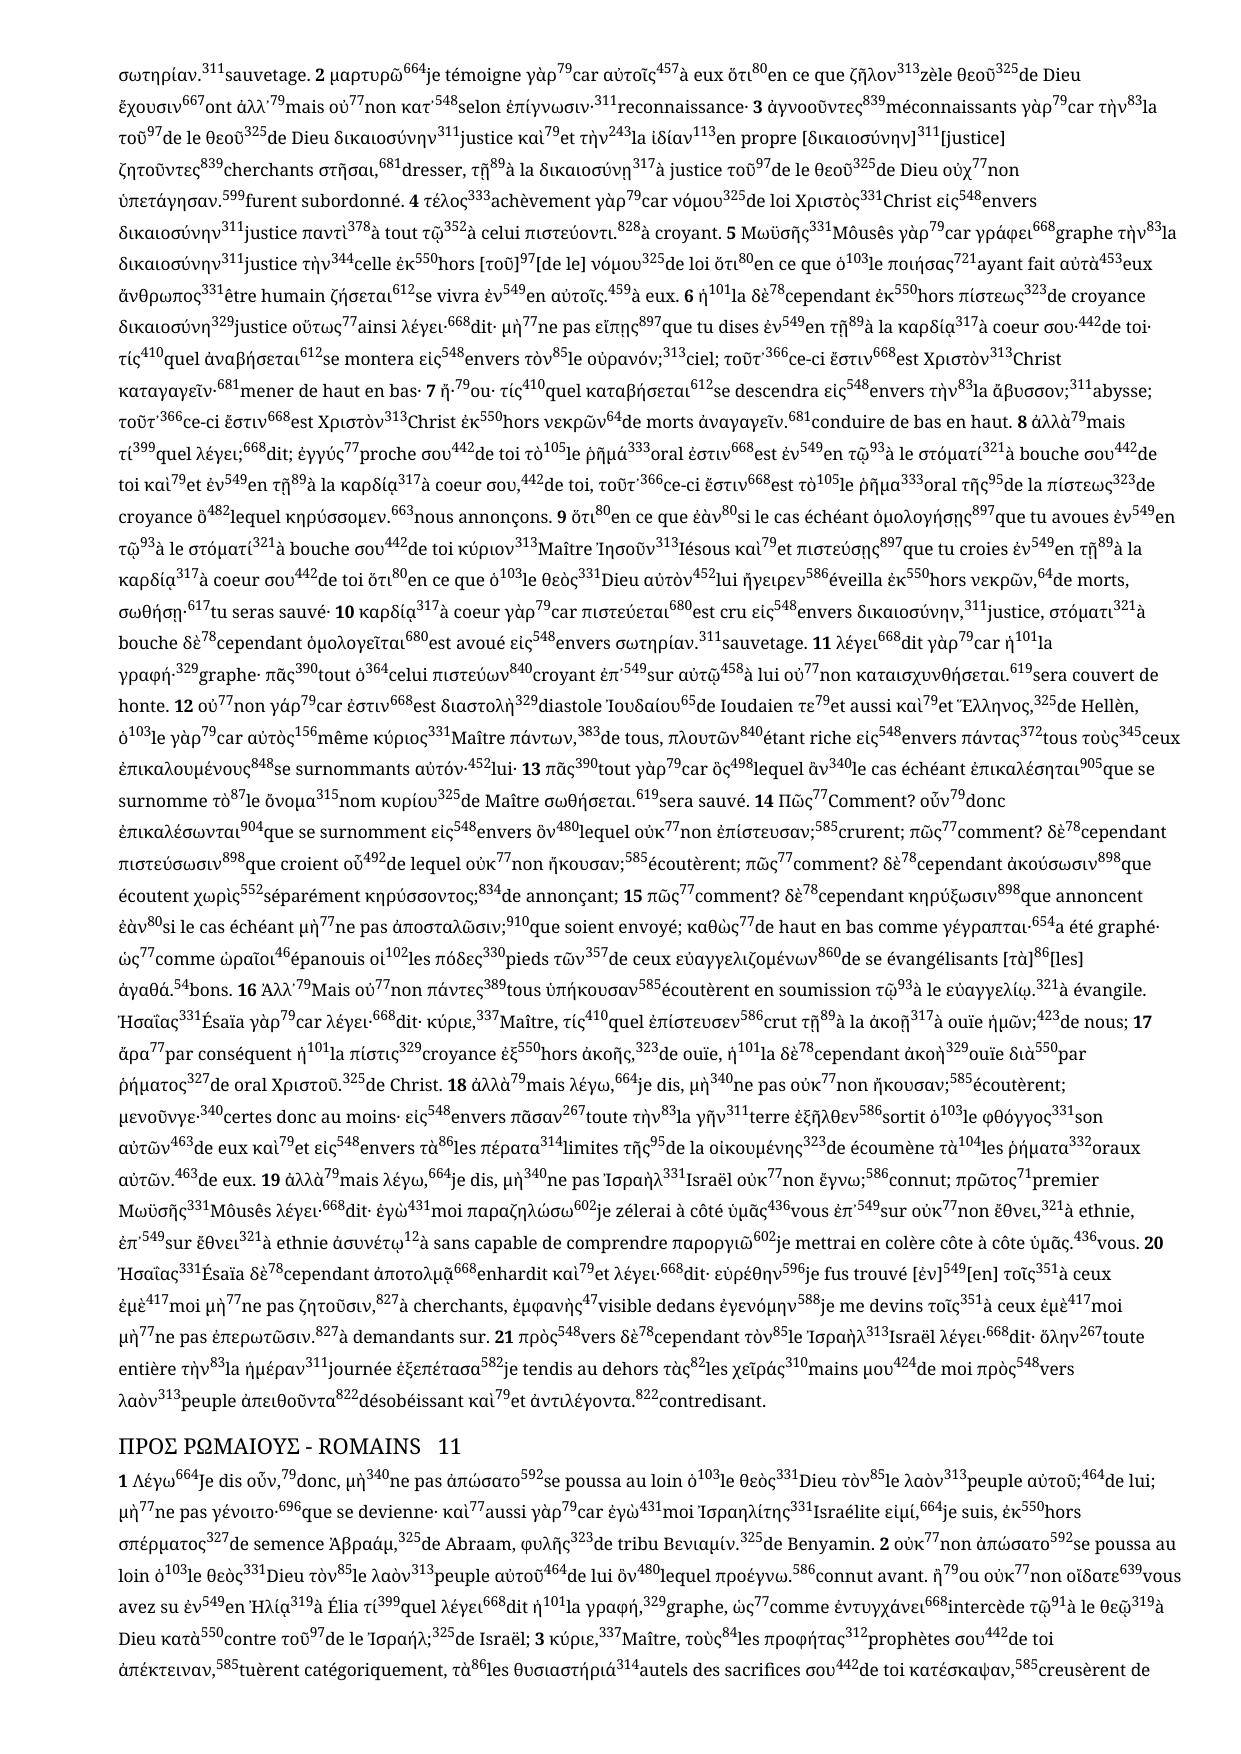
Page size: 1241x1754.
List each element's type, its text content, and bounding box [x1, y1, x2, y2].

text 1 Ἀδελφοί,336Frères, ἡ101la μὲν77certes εὐδοκία329estimation en bien τῆς95de la ἐμῆς227de mienne καρδίας323de coeur καὶ79et ἡ101la δέησις329supplication πρὸς548vers τὸν85le θεὸν313Dieu ὑπὲρ550au-dessus αὐτῶν463de eux εἰς548envers σωτηρίαν.311sauvetage. 2 μαρτυρῶ664je témoigne γὰρ79car αὐτοῖς457à eux ὅτι80en ce que ζῆλον313zèle θεοῦ325de Dieu ἔχουσιν667ont ἀλλ᾽79mais οὐ77non κατ᾽548selon ἐπίγνωσιν·311reconnaissance· 3 ἀγνοοῦντες839méconnaissants γὰρ79car τὴν83la τοῦ97de le θεοῦ325de Dieu δικαιοσύνην311justice καὶ79et τὴν243la ἰδίαν113en propre [δικαιοσύνην]311[justice] ζητοῦντες839cherchants στῆσαι,681dresser, τῇ89à la δικαιοσύνῃ317à justice τοῦ97de le θεοῦ325de Dieu οὐχ77non ὑπετάγησαν.599furent subordonné. 4 τέλος333achèvement γὰρ79car νόμου325de loi Χριστὸς331Christ εἰς548envers δικαιοσύνην311justice παντὶ378à tout τῷ352à celui πιστεύοντι.828à croyant. 5 Μωϋσῆς331Môusês γὰρ79car γράφει668graphe τὴν83la δικαιοσύνην311justice τὴν344celle ἐκ550hors [τοῦ]97[de le] νόμου325de loi ὅτι80en ce que ὁ103le ποιήσας721ayant fait αὐτὰ453eux ἄνθρωπος331être humain ζήσεται612se vivra ἐν549en αὐτοῖς.459à eux. 6 ἡ101la δὲ78cependant ἐκ550hors πίστεως323de croyance δικαιοσύνη329justice οὕτως77ainsi λέγει·668dit· μὴ77ne pas εἴπῃς897que tu dises ἐν549en τῇ89à la καρδίᾳ317à coeur σου·442de toi· τίς410quel ἀναβήσεται612se montera εἰς548envers τὸν85le οὐρανόν;313ciel; τοῦτ᾽366ce-ci ἔστιν668est Χριστὸν313Christ καταγαγεῖν·681mener de haut en bas· 7 ἤ·79ou· τίς410quel καταβήσεται612se descendra εἰς548envers τὴν83la ἄβυσσον;311abysse; τοῦτ᾽366ce-ci ἔστιν668est Χριστὸν313Christ ἐκ550hors νεκρῶν64de morts ἀναγαγεῖν.681conduire de bas en haut. 8 ἀλλὰ79mais τί399quel λέγει;668dit; ἐγγύς77proche σου442de toi τὸ105le ῥῆμά333oral ἐστιν668est ἐν549en τῷ93à le στόματί321à bouche σου442de toi καὶ79et ἐν549en τῇ89à la καρδίᾳ317à coeur σου,442de toi, τοῦτ᾽366ce-ci ἔστιν668est τὸ105le ῥῆμα333oral τῆς95de la πίστεως323de croyance ὃ482lequel κηρύσσομεν.663nous annonçons. 9 ὅτι80en ce que ἐὰν80si le cas échéant ὁμολογήσῃς897que tu avoues ἐν549en τῷ93à le στόματί321à bouche σου442de toi κύριον313Maître Ἰησοῦν313Iésous καὶ79et πιστεύσῃς897que tu croies ἐν549en τῇ89à la καρδίᾳ317à coeur σου442de toi ὅτι80en ce que ὁ103le θεὸς331Dieu αὐτὸν452lui ἤγειρεν586éveilla ἐκ550hors νεκρῶν,64de morts, σωθήσῃ·617tu seras sauvé· 10 καρδίᾳ317à coeur γὰρ79car πιστεύεται680est cru εἰς548envers δικαιοσύνην,311justice, στόματι321à bouche δὲ78cependant ὁμολογεῖται680est avoué εἰς548envers σωτηρίαν.311sauvetage. 11 λέγει668dit γὰρ79car ἡ101la γραφή·329graphe· πᾶς390tout ὁ364celui πιστεύων840croyant ἐπ᾽549sur αὐτῷ458à lui οὐ77non καταισχυνθήσεται.619sera couvert de honte. 12 οὐ77non γάρ79car ἐστιν668est διαστολὴ329diastole Ἰουδαίου65de Ioudaien τε79et aussi καὶ79et Ἕλληνος,325de Hellèn, ὁ103le γὰρ79car αὐτὸς156même κύριος331Maître πάντων,383de tous, πλουτῶν840étant riche εἰς548envers πάντας372tous τοὺς345ceux ἐπικαλουμένους848se surnommants αὐτόν·452lui· 13 πᾶς390tout γὰρ79car ὃς498lequel ἂν340le cas échéant ἐπικαλέσηται905que se surnomme τὸ87le ὄνομα315nom κυρίου325de Maître σωθήσεται.619sera sauvé. 14 Πῶς77Comment? οὖν79donc ἐπικαλέσωνται904que se surnomment εἰς548envers ὃν480lequel οὐκ77non ἐπίστευσαν;585crurent; πῶς77comment? δὲ78cependant πιστεύσωσιν898que croient οὗ492de lequel οὐκ77non ἤκουσαν;585écoutèrent; πῶς77comment? δὲ78cependant ἀκούσωσιν898que écoutent χωρὶς552séparément κηρύσσοντος;834de annonçant; 15 πῶς77comment? δὲ78cependant κηρύξωσιν898que annoncent ἐὰν80si le cas échéant μὴ77ne pas ἀποσταλῶσιν;910que soient envoyé; καθὼς77de haut en bas comme γέγραπται·654a été graphé· ὡς77comme ὡραῖοι46épanouis οἱ102les πόδες330pieds τῶν357de ceux εὐαγγελιζομένων860de se évangélisants [τὰ]86[les] ἀγαθά.54bons. 16 Ἀλλ᾽79Mais οὐ77non πάντες389tous ὑπήκουσαν585écoutèrent en soumission τῷ93à le εὐαγγελίῳ.321à évangile. Ἠσαΐας331Ésaïa γὰρ79car λέγει·668dit· κύριε,337Maître, τίς410quel ἐπίστευσεν586crut τῇ89à la ἀκοῇ317à ouïe ἡμῶν;423de nous; 17 ἄρα77par conséquent ἡ101la πίστις329croyance ἐξ550hors ἀκοῆς,323de ouïe, ἡ101la δὲ78cependant ἀκοὴ329ouïe διὰ550par ῥήματος327de oral Χριστοῦ.325de Christ. 18 ἀλλὰ79mais λέγω,664je dis, μὴ340ne pas οὐκ77non ἤκουσαν;585écoutèrent; μενοῦνγε·340certes donc au moins· εἰς548envers πᾶσαν267toute τὴν83la γῆν311terre ἐξῆλθεν586sortit ὁ103le φθόγγος331son αὐτῶν463de eux καὶ79et εἰς548envers τὰ86les πέρατα314limites τῆς95de la οἰκουμένης323de écoumène τὰ104les ῥήματα332oraux αὐτῶν.463de eux. 19 ἀλλὰ79mais λέγω,664je dis, μὴ340ne pas Ἰσραὴλ331Israël οὐκ77non ἔγνω;586connut; πρῶτος71premier Μωϋσῆς331Môusês λέγει·668dit· ἐγὼ431moi παραζηλώσω602je zélerai à côté ὑμᾶς436vous ἐπ᾽549sur οὐκ77non ἔθνει,321à ethnie, ἐπ᾽549sur ἔθνει321à ethnie ἀσυνέτῳ12à sans capable de comprendre παροργιῶ602je mettrai en colère côte à côte ὑμᾶς.436vous. 20 Ἠσαΐας331Ésaïa δὲ78cependant ἀποτολμᾷ668enhardit καὶ79et λέγει·668dit· εὑρέθην596je fus trouvé [ἐν]549[en] τοῖς351à ceux ἐμὲ417moi μὴ77ne pas ζητοῦσιν,827à cherchants, ἐμφανὴς47visible dedans ἐγενόμην588je me devins τοῖς351à ceux ἐμὲ417moi μὴ77ne pas ἐπερωτῶσιν.827à demandants sur. 21 πρὸς548vers δὲ78cependant τὸν85le Ἰσραὴλ313Israël λέγει·668dit· ὅλην267toute entière τὴν83la ἡμέραν311journée ἐξεπέτασα582je tendis au dehors τὰς82les χεῖράς310mains μου424de moi πρὸς548vers λαὸν313peuple ἀπειθοῦντα822désobéissant καὶ79et ἀντιλέγοντα.822contredisant. [118, 59, 1181, 1412]
text ΠΡΟΣ ΡΩΜΑΙΟΥΣ - ROMAINS 11 [118, 1431, 1181, 1461]
text 1 Λέγω664Je dis οὖν,79donc, μὴ340ne pas ἀπώσατο592se poussa au loin ὁ103le θεὸς331Dieu τὸν85le λαὸν313peuple αὐτοῦ;464de lui; μὴ77ne pas γένοιτο·696que se devienne· καὶ77aussi γὰρ79car ἐγὼ431moi Ἰσραηλίτης331Israélite εἰμί,664je suis, ἐκ550hors σπέρματος327de semence Ἀβραάμ,325de Abraam, φυλῆς323de tribu Βενιαμίν.325de Benyamin. 2 οὐκ77non ἀπώσατο592se poussa au loin ὁ103le θεὸς331Dieu τὸν85le λαὸν313peuple αὐτοῦ464de lui ὃν480lequel προέγνω.586connut avant. ἢ79ou οὐκ77non οἴδατε639vous avez su ἐν549en Ἠλίᾳ319à Élia τί399quel λέγει668dit ἡ101la γραφή,329graphe, ὡς77comme ἐντυγχάνει668intercède τῷ91à le θεῷ319à Dieu κατὰ550contre τοῦ97de le Ἰσραήλ;325de Israël; 3 κύριε,337Maître, τοὺς84les προφήτας312prophètes σου442de toi ἀπέκτειναν,585tuèrent catégoriquement, τὰ86les θυσιαστήριά314autels des sacrifices σου442de toi κατέσκαψαν,585creusèrent de haut en bas, κἀγὼ431et moi ὑπελείφθην596je fus laissé dessous μόνος390seul καὶ79et ζητοῦσιν667cherchent τὴν83la ψυχήν311âme μου.424de moi. 4 ἀλλὰ79mais τί399quel λέγει668dit αὐτῷ458à lui ὁ103le χρηματισμός;331négociation du besoin; κατέλιπον582je laissai en contrebas ἐμαυτῷ509à moi-même ἑπτακισχιλίους178sept mille ἄνδρας,312hommes, οἵτινες497lesquels des quelconques οὐκ77non ἔκαμψαν585fléchirent γόνυ315genou τῇ350à celle Βάαλ.325de Baal. 5 οὕτως77ainsi οὖν79donc καὶ77aussi ἐν549en τῷ91à le νῦν77maintenant καιρῷ319à moment λεῖμμα333reste κατ᾽548selon ἐκλογὴν311élection χάριτος323de grâce γέγονεν·642a devenu· 6 εἰ80si δὲ78cependant χάριτι,317à grâce, οὐκέτι77non plus ἐξ550hors ἔργων,326de travaux, ἐπεὶ80puisque ἡ101la χάρις329grâce οὐκέτι77non plus γίνεται674se devient χάρις.329grâce. 7 Τί399Quel οὖν;79donc; ὃ482lequel ἐπιζητεῖ668cherche davantage Ἰσραήλ,331Israël, τοῦτο348ce-ci οὐκ77non ἐπέτυχεν,586obtint le dessus, ἡ101la δὲ78cependant ἐκλογὴ329élection ἐπέτυχεν·586obtint le dessus· οἱ102les δὲ78cependant λοιποὶ389restants ἐπωρώθησαν,599furent rendu calleux, 8 καθὼς77de haut en bas comme γέγραπται·654a été graphé· ἔδωκεν586donna αὐτοῖς457à eux ὁ103le θεὸς331Dieu πνεῦμα315souffle κατανύξεως,323de torpeur, ὀφθαλμοὺς312yeux τοῦ360de ce μὴ77ne pas βλέπειν689regarder καὶ79et ὦτα314oreilles τοῦ360de ce μὴ77ne pas ἀκούειν,689écouter, ἕως552jusqu'à ce que τῆς95de la σήμερον77aujourd'hui ἡμέρας.323de journée. 9 καὶ79et Δαυὶδ331Dauid λέγει·668dit· γενηθήτω565soit devenu ἡ101la τράπεζα329table αὐτῶν463de eux εἰς548envers παγίδα311piège καὶ79et εἰς548envers θήραν311chasse de proie καὶ79et εἰς548envers σκάνδαλον315scandale καὶ79et εἰς548envers ἀνταπόδομα315acte de rétribution αὐτοῖς,457à eux, 10 σκοτισθήτωσαν564soient ténébrés οἱ102les ὀφθαλμοὶ330yeux αὐτῶν463de eux τοῦ360de ce μὴ77ne pas βλέπειν689regarder καὶ79et τὸν85le νῶτον313dos αὐτῶν463de eux διὰ550par παντὸς384de tout σύγκαμψον.554plie avec. 11 Λέγω664Je dis οὖν,79donc, μὴ340ne pas ἔπταισαν585trébuchèrent ἵνα80afin que πέσωσιν;898que tombent; μὴ77ne pas γένοιτο·696que se devienne· ἀλλὰ79mais τῷ93à le αὐτῶν463de eux παραπτώματι321à chute à côté ἡ101la σωτηρία329sauvetage τοῖς92à les ἔθνεσιν320à ethnies εἰς548envers τὸ348ce παραζηλῶσαι681zéler à côté αὐτούς.451eux. 12 εἰ80si δὲ78cependant τὸ105le παράπτωμα333chute à côté αὐτῶν463de eux πλοῦτος331richesse κόσμου325de monde καὶ79et τὸ105le ἥττημα333diminution αὐτῶν463de eux πλοῦτος331richesse ἐθνῶν,326de ethnies, πόσῳ402à combien grand? μᾶλλον77davantage τὸ105le πλήρωμα333plénitude αὐτῶν.463de eux. 13 Ὑμῖν438à Vous δὲ78cependant λέγω664je dis τοῖς92à les ἔθνεσιν·320à ethnies· ἐφ᾽548sur ὅσον482autant lequel μὲν340certes οὖν79donc εἰμι664je suis ἐγὼ431moi ἐθνῶν326de ethnies ἀπόστολος,331envoyé, τὴν83la διακονίαν311service μου424de moi δοξάζω,664je glorifie, 14 εἴ340si πως77en quelque manière παραζηλώσω895que je zéle à côté μου424de moi τὴν83la σάρκα311chair καὶ79et σώσω895que je sauve τινὰς372des quelconques ἐξ550hors αὐτῶν.463de eux. 15 εἰ80si γὰρ79car ἡ101la ἀποβολὴ329rejet au loin αὐτῶν463de eux καταλλαγὴ329réconciliation κόσμου,325de monde, τίς408quelle ἡ101la πρόσλημψις329réception auprès εἰ551si μὴ77ne pas ζωὴ329vie ἐκ550hors νεκρῶν;64de morts; 16 εἰ80si δὲ78cependant ἡ101la ἀπαρχὴ329prémisse ἁγία,45sainte, καὶ77aussi τὸ105le φύραμα·333pâte· καὶ79et εἰ80si ἡ101la ῥίζα329racine ἁγία,45sainte, καὶ77aussi οἱ102les κλάδοι.330branches. 17 Εἰ80Si δέ78cependant τινες389des quelconques τῶν96de les κλάδων324de branches ἐξεκλάσθησαν,599furent retranché, σὺ448toi δὲ78cependant ἀγριέλαιος69d'olivier sauvage ὢν840étant ἐνεκεντρίσθης598tu fus greffé ἐν549en αὐτοῖς457à eux καὶ79et συγκοινωνὸς331communiant avec τῆς95de la ῥίζης323de racine τῆς95de la πιότητος323de graisse τῆς95de la ἐλαίας323de olivier ἐγένου,590tu te devins, 18 μὴ77ne pas κατακαυχῶ574te vante de haut en bas τῶν96de les κλάδων·324de branches· εἰ80si δὲ78cependant κατακαυχᾶσαι672tu te vantes de haut en bas οὐ77non σὺ448toi τὴν83la ῥίζαν311racine βαστάζεις666tu portes ἀλλ᾽79mais ἡ101la ῥίζα329racine σέ.437toi. 19 ἐρεῖς604tu diras οὖν·79donc· ἐξεκλάσθησαν599furent retranché κλάδοι330branches ἵνα80afin que ἐγὼ431moi ἐγκεντρισθῶ.907que je sois greffé. 20 καλῶς·77bellement· τῇ249à la ἀπιστίᾳ317à incroyance ἐξεκλάσθησαν,599furent retranché, σὺ448toi δὲ78cependant τῇ89à la πίστει317à croyance ἕστηκας.640tu as dressé. μὴ79ne pas ὑψηλὰ54hauts φρόνει570pense ἀλλὰ79mais φοβοῦ·574te effraie· 21 εἰ80si γὰρ79car ὁ103le θεὸς331Dieu τῶν96de les κατὰ548selon φύσει317à nature κλάδων324de branches οὐκ77non ἐφείσατο,592se épargna, [μή77[ne pas πως]77en quelque manière] οὐδὲ77non cependant σοῦ442de toi φείσεται.612se épargnera. 22 ἴδε306voici οὖν79donc χρηστότητα311utilité bonté καὶ79et ἀποτομίαν311longue scission θεοῦ·325de Dieu· ἐπὶ548sur μὲν79certes τοὺς345ceux πεσόντας706ayants tombés ἀποτομία,329longue scission, ἐπὶ548sur δὲ78cependant σὲ437toi χρηστότης329utilité bonté θεοῦ,325de Dieu, ἐὰν80si le cas échéant ἐπιμένῃς919que tu restes sur τῇ89à la χρηστότητι,317à utilité bonté, ἐπεὶ80puisque καὶ77aussi σὺ448toi ἐκκοπήσῃ.617tu seras coupé à l'excès. 23 κἀκεῖνοι363et ceux-là δέ,78cependant, ἐὰν80si le cas échéant μὴ77ne pas ἐπιμένωσιν920que restent sur τῇ89à la ἀπιστίᾳ,317à incroyance, ἐγκεντρισθήσονται·618seront greffé· δυνατὸς47puissant γάρ79car ἐστιν668est ὁ103le θεὸς331Dieu πάλιν77de nouveau ἐγκεντρίσαι681greffer αὐτούς.451eux. 24 εἰ80si γὰρ79car σὺ448toi ἐκ550hors τῆς95de la κατὰ548selon φύσιν311nature ἐξεκόπης598tu fus coupé à l'excès ἀγριελαίου63de d'olivier sauvage καὶ79et παρὰ548à côté φύσιν311nature ἐνεκεντρίσθης598tu fus greffé εἰς548envers καλλιέλαιον,311olivier cultivé, πόσῳ402à combien grand? μᾶλλον77davantage οὗτοι363ceux-ci οἱ497ceux κατὰ548selon φύσιν311nature ἐγκεντρισθήσονται618seront greffé τῇ249à la ἰδίᾳ119à en propre ἐλαίᾳ.317à olivier. 25 Οὐ77Non γὰρ79car θέλω664je veux ὑμᾶς436vous ἀγνοεῖν,689méconnaître, ἀδελφοί,336frères, τὸ87le μυστήριον315mystère τοῦτο,140ce-ci, ἵνα80afin que μὴ77ne pas ἦτε918que vous soyez [παρ᾽]549[à côté] ἑαυτοῖς519à vous-mêmes φρόνιμοι,46pensifs, ὅτι80en ce que πώρωσις329callosité ἀπὸ550au loin μέρους327de part τῷ91à le Ἰσραὴλ319à Israël γέγονεν642a devenu ἄχρι80jusqu'à l'extrémité οὗ492de lequel τὸ105le πλήρωμα333plénitude τῶν98de les ἐθνῶν326de ethnies εἰσέλθῃ899que vienne à l'intérieur 26 καὶ79et οὕτως77ainsi πᾶς287tout Ἰσραὴλ331Israël σωθήσεται,619sera sauvé, καθὼς77de haut en bas comme γέγραπται·654a été graphé· ἥξει606surgira ἐκ550hors Σιὼν323de Sion ὁ364celui ῥυόμενος,867se délivrant, ἀποστρέψει606détournera au loin ἀσεβείας310impiétés ἀπὸ550au loin Ἰακώβ.325de Iakob. 27 καὶ79et αὕτη362celle-ci αὐτοῖς457à eux ἡ101la παρ᾽550à côté ἐμοῦ424de moi διαθήκη,329disposition, ὅταν80lorsque le cas échéant ἀφέλωμαι901que je me saisisse au loin τὰς82les ἁμαρτίας310fautes αὐτῶν.463de eux. 28 κατὰ548selon μὲν79certes τὸ87le εὐαγγέλιον315évangile ἐχθροὶ46ennemis δι᾽548par le fait de ὑμᾶς,436vous, κατὰ548selon δὲ78cependant τὴν83la ἐκλογὴν311élection ἀγαπητοὶ46aimés διὰ548par le fait de τοὺς84les πατέρας·312pères· 29 ἀμεταμέλητα48sans repentances γὰρ79car τὰ104les χαρίσματα332dons de grâces καὶ79et ἡ101la κλῆσις329appellation τοῦ97de le θεοῦ.325de Dieu. 30 ὥσπερ80comme certes γὰρ79car ὑμεῖς447vous ποτε77à un moment ἠπειθήσατε583vous désobéîtes τῷ91à le θεῷ,319à Dieu, νῦν77maintenant δὲ78cependant ἠλεήθητε597vous fûtes fait miséricorde τῇ89à la τούτων357de ceux-ci ἀπειθείᾳ,317à désobéissance, 31 οὕτως77ainsi καὶ77aussi οὗτοι363ceux-ci νῦν77maintenant ἠπείθησαν585désobéirent τῷ354à ce ὑμετέρῳ236à votre ἐλέει,321à miséricorde, ἵνα80afin que καὶ77aussi αὐτοὶ468eux [νῦν]77[maintenant] ἐλεηθῶσιν.910que soient fait miséricorde. 32 συνέκλεισεν586ferma à clef ensemble γὰρ79car ὁ103le θεὸς331Dieu τοὺς345ceux πάντας268tous εἰς548envers ἀπείθειαν,311désobéissance, ἵνα80afin que τοὺς345ceux πάντας268tous ἐλεήσῃ.899que fasse miséricorde. 33 Ὦ340O βάθος333profondeur πλούτου325de richesse καὶ79et σοφίας323de sagesse καὶ79et γνώσεως323de connaissance θεοῦ·325de Dieu· ὡς77comme ἀνεξεραύνητα48insondables τὰ104les κρίματα332objets de jugements αὐτοῦ464de lui καὶ79et ἀνεξιχνίαστοι44intraçables αἱ100les ὁδοὶ328chemins αὐτοῦ.464de lui. 34 τίς410quel γὰρ79car ἔγνω586connut νοῦν313intellect κυρίου;325de Maître; ἢ79ou τίς410quel σύμβουλος331conseiller αὐτοῦ464de lui ἐγένετο;592se devint; 35 ἢ79ou τίς410quel προέδωκεν586donna avant αὐτῷ,458à lui, καὶ79et ἀνταποδοθήσεται619sera redonné en échange αὐτῷ;458à lui; 36 ὅτι80en ce que ἐξ550hors αὐτοῦ464de lui καὶ79et δι᾽550par αὐτοῦ464de lui καὶ79et εἰς548envers αὐτὸν452lui τὰ365ces πάντα·288tous· αὐτῷ458à lui ἡ101la δόξα329gloire εἰς548envers τοὺς84les αἰῶνας,312ères, ἀμήν.304amen. [118, 1465, 1181, 1682]
